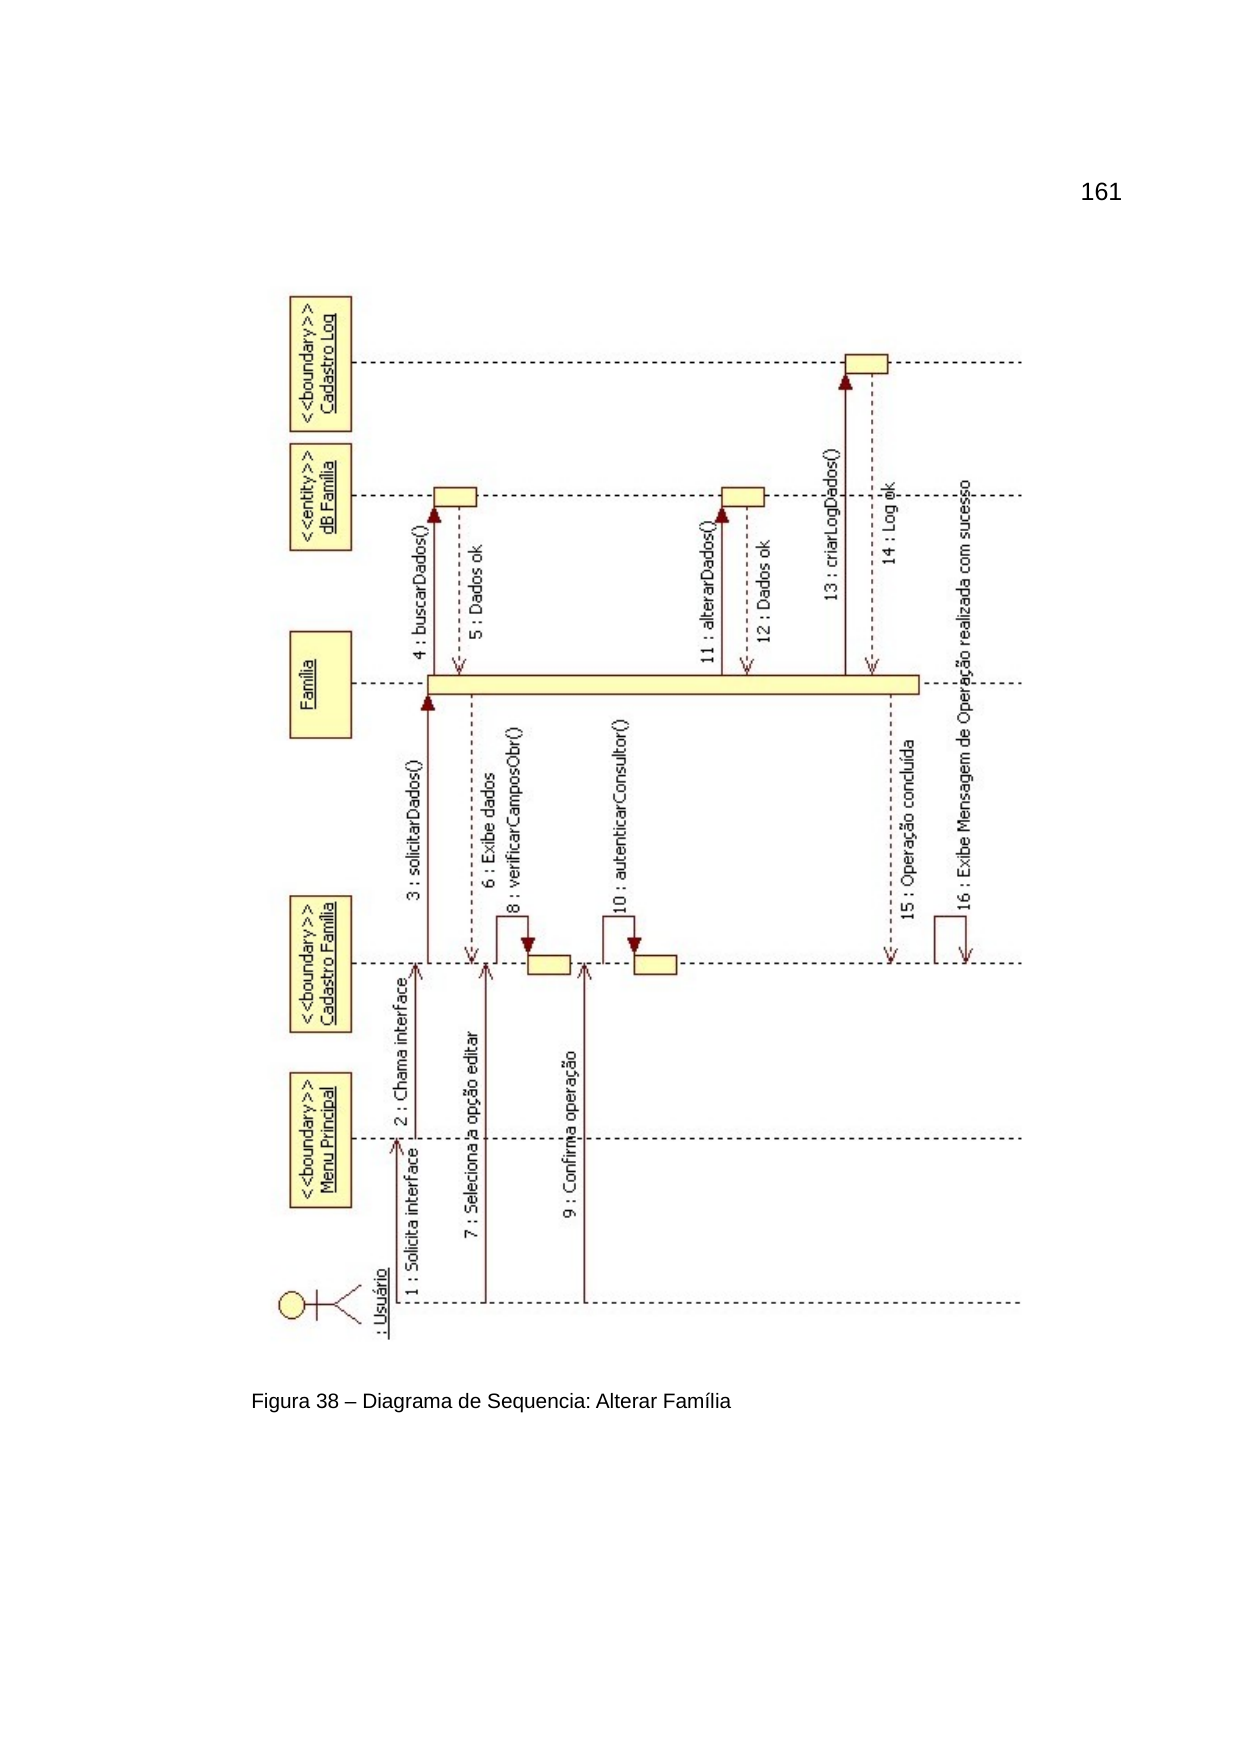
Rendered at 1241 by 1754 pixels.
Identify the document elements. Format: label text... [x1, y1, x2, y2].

text Figura 38 – Diagrama de Sequencia: Alterar Família [177, 1390, 1122, 1413]
picture [246, 265, 1053, 1390]
